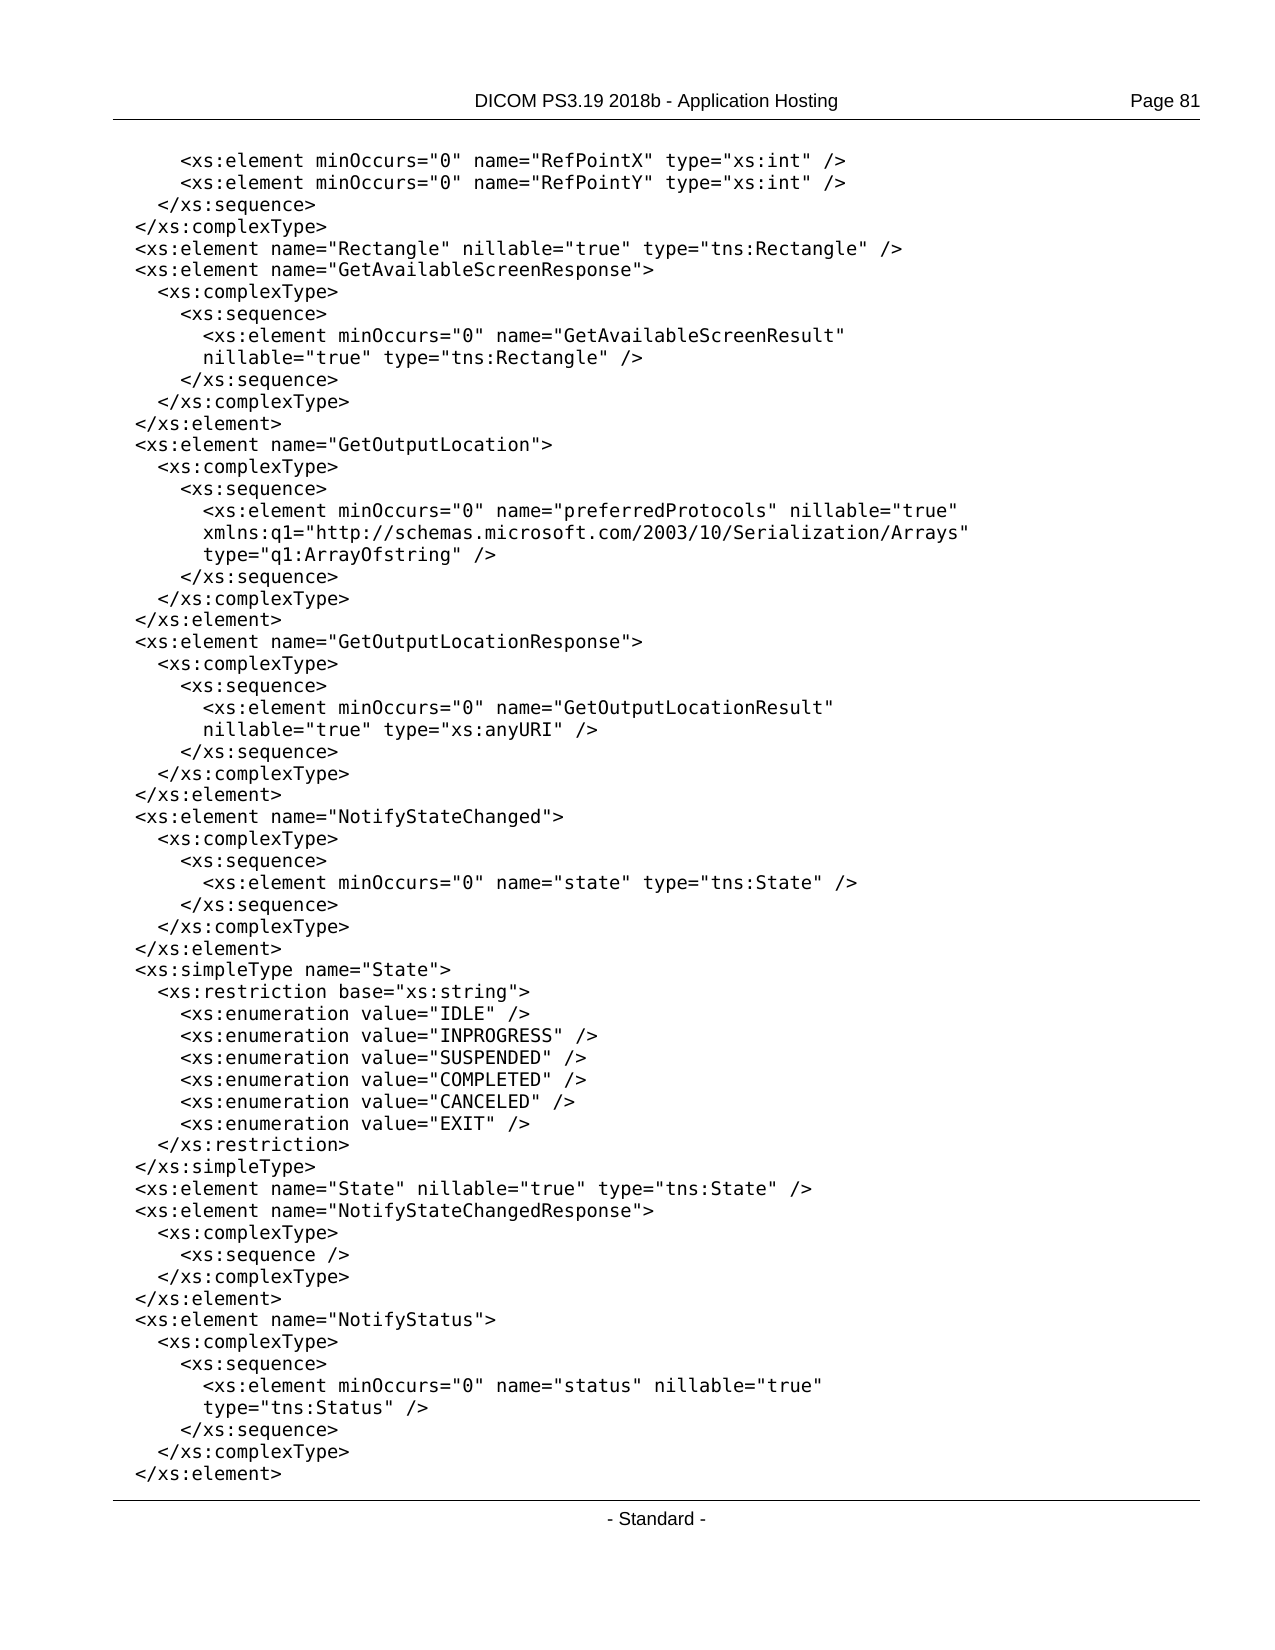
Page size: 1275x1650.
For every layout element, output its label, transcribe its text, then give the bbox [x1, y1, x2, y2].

text <xs:element minOccurs="0" name="RefPointX" type="xs:int" /> <xs:element minOccurs="0" name="RefPointY" type="xs:int" /> </xs:sequence> </xs:complexType> <xs:element name="Rectangle" nillable="true" type="tns:Rectangle" /> <xs:element name="GetAvailableScreenResponse"> <xs:complexType> <xs:sequence> <xs:element minOccurs="0" name="GetAvailableScreenResult" nillable="true" type="tns:Rectangle" /> </xs:sequence> </xs:complexType> </xs:element> <xs:element name="GetOutputLocation"> <xs:complexType> <xs:sequence> <xs:element minOccurs="0" name="preferredProtocols" nillable="true" xmlns:q1="http://schemas.microsoft.com/2003/10/Serialization/Arrays" type="q1:ArrayOfstring" /> </xs:sequence> </xs:complexType> </xs:element> <xs:element name="GetOutputLocationResponse"> <xs:complexType> <xs:sequence> <xs:element minOccurs="0" name="GetOutputLocationResult" nillable="true" type="xs:anyURI" /> </xs:sequence> </xs:complexType> </xs:element> <xs:element name="NotifyStateChanged"> <xs:complexType> <xs:sequence> <xs:element minOccurs="0" name="state" type="tns:State" /> </xs:sequence> </xs:complexType> </xs:element> <xs:simpleType name="State"> <xs:restriction base="xs:string"> <xs:enumeration value="IDLE" /> <xs:enumeration value="INPROGRESS" /> <xs:enumeration value="SUSPENDED" /> <xs:enumeration value="COMPLETED" /> <xs:enumeration value="CANCELED" /> <xs:enumeration value="EXIT" /> </xs:restriction> </xs:simpleType> <xs:element name="State" nillable="true" type="tns:State" /> <xs:element name="NotifyStateChangedResponse"> <xs:complexType> <xs:sequence /> </xs:complexType> </xs:element> <xs:element name="NotifyStatus"> <xs:complexType> <xs:sequence> <xs:element minOccurs="0" name="status" nillable="true" type="tns:Status" /> </xs:sequence> </xs:complexType> </xs:element> [112, 150, 1200, 1484]
